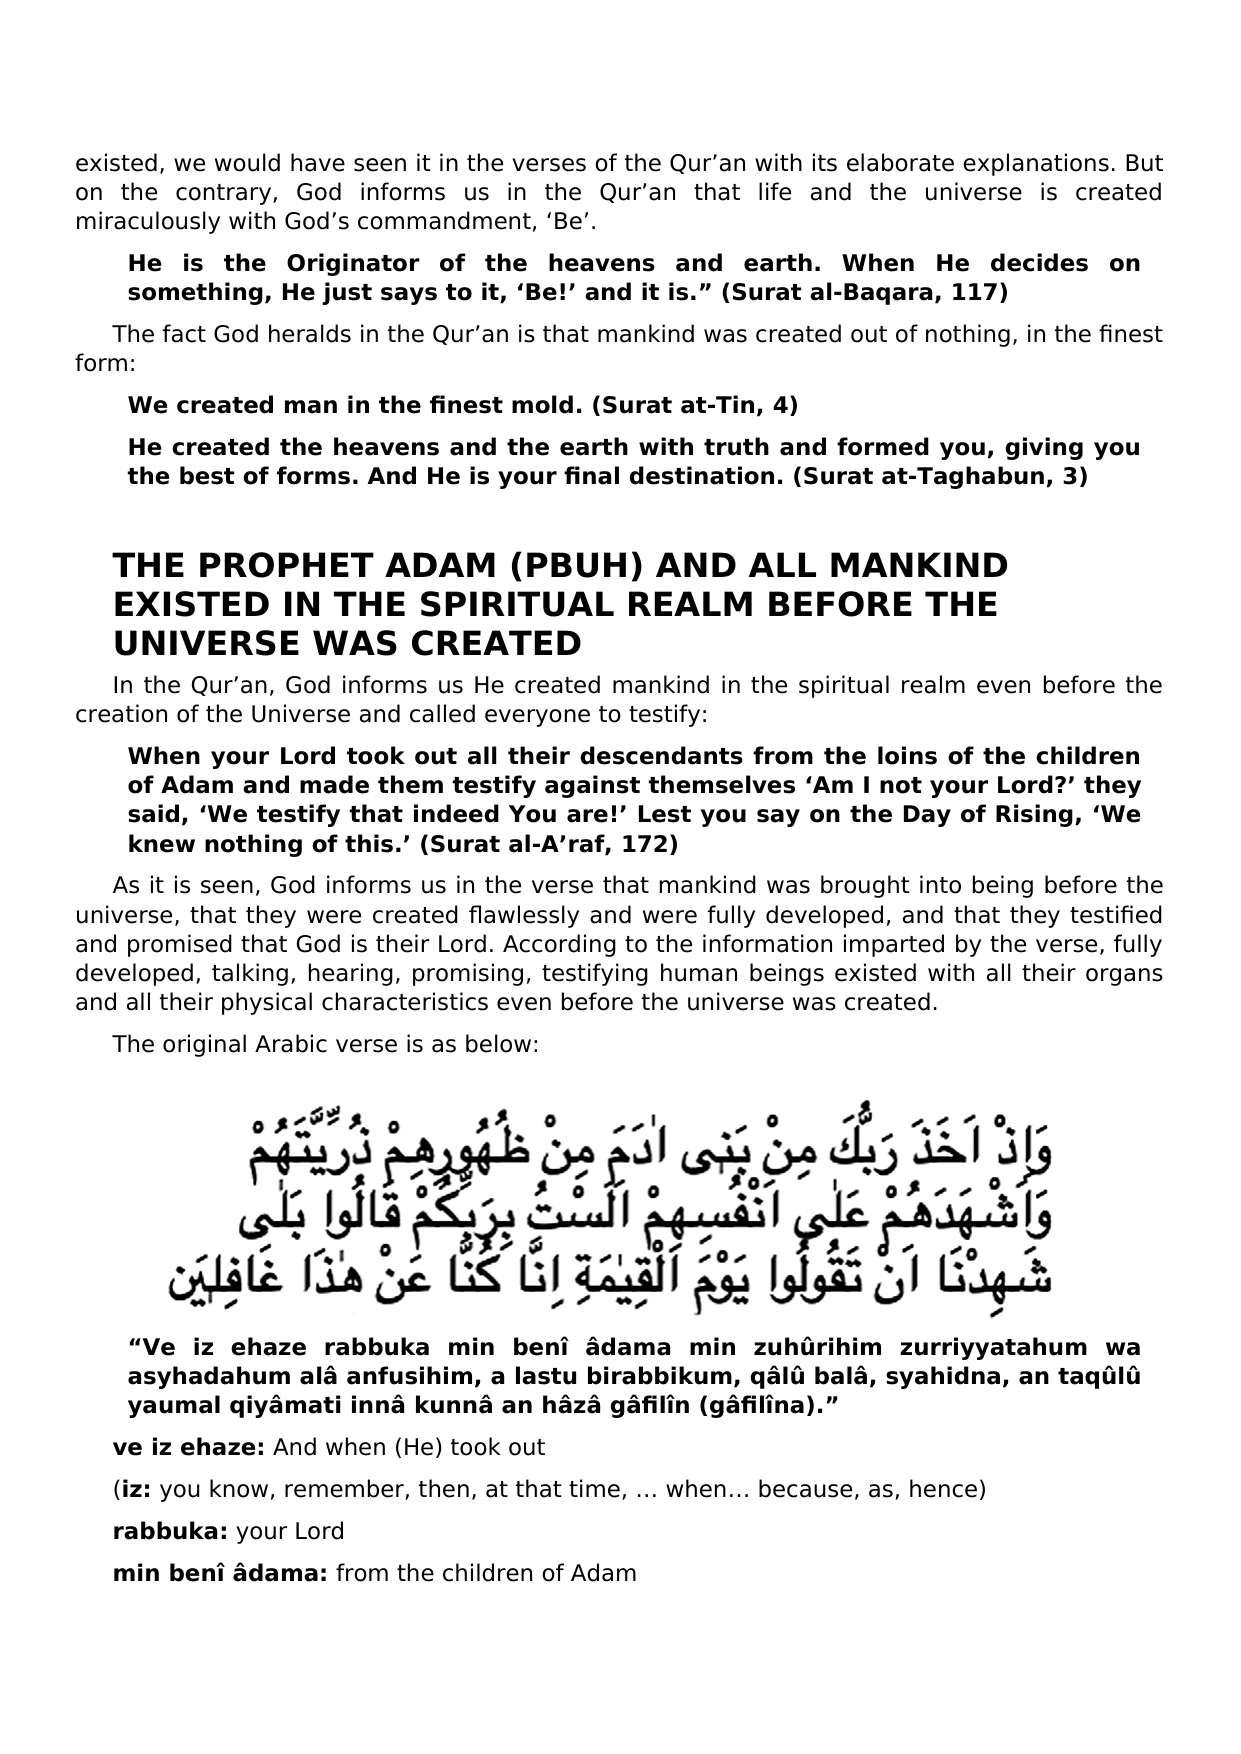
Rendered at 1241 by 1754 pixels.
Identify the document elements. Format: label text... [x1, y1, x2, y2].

text “Ve iz ehaze rabbuka min benî âdama min zuhûrihim zurriyyatahum wa asyhadahum alâ anfusihim, a lastu birabbikum, qâlû balâ, syahidna, an taqûlû yaumal qiyâmati innâ kunnâ an hâzâ gâfilîn (gâfilîna).” [127, 1334, 1143, 1419]
text The original Arabic verse is as below: [75, 1031, 1165, 1058]
text min benî âdama: from the children of Adam [75, 1560, 1165, 1586]
text existed, we would have seen it in the verses of the Qur’an with its elaborate explanations. But on the contrary, God informs us in the Qur’an that life and the universe is created miraculously with God’s commandment, ‘Be’. [75, 150, 1165, 235]
text We created man in the finest mold. (Surat at-Tin, 4) [127, 392, 1143, 419]
text He is the Originator of the heavens and earth. When He decides on something, He just says to it, ‘Be!’ and it is.” (Surat al-Baqara, 117) [127, 250, 1143, 306]
text In the Qur’an, God informs us He created mankind in the spiritual realm even before the creation of the Universe and called everyone to testify: [75, 672, 1165, 728]
text The fact God heralds in the Qur’an is that mankind was created out of nothing, in the finest form: [75, 321, 1165, 377]
text When your Lord took out all their descendants from the loins of the children of Adam and made them testify against themselves ‘Am I not your Lord?’ they said, ‘We testify that indeed You are!’ Lest you say on the Day of Rising, ‘We knew nothing of this.’ (Surat al-A’raf, 172) [127, 743, 1143, 857]
text He created the heavens and the earth with truth and formed you, giving you the best of forms. And He is your final destination. (Surat at-Taghabun, 3) [127, 434, 1143, 490]
text (iz: you know, remember, then, at that time, … when… because, as, hence) [75, 1476, 1165, 1503]
subtitle THE PROPHET ADAM (PBUH) AND ALL MANKIND EXISTED IN THE SPIRITUAL REALM BEFORE THE UNIVERSE WAS CREATED [112, 547, 1165, 663]
picture [112, 1073, 1126, 1319]
text rabbuka: your Lord [75, 1518, 1165, 1545]
text As it is seen, God informs us in the verse that mankind was brought into being before the universe, that they were created flawlessly and were fully developed, and that they testified and promised that God is their Lord. According to the information imparted by the verse, fully developed, talking, hearing, promising, testifying human beings existed with all their organs and all their physical characteristics even before the universe was created. [75, 872, 1165, 1016]
text ve iz ehaze: And when (He) took out [75, 1434, 1165, 1461]
